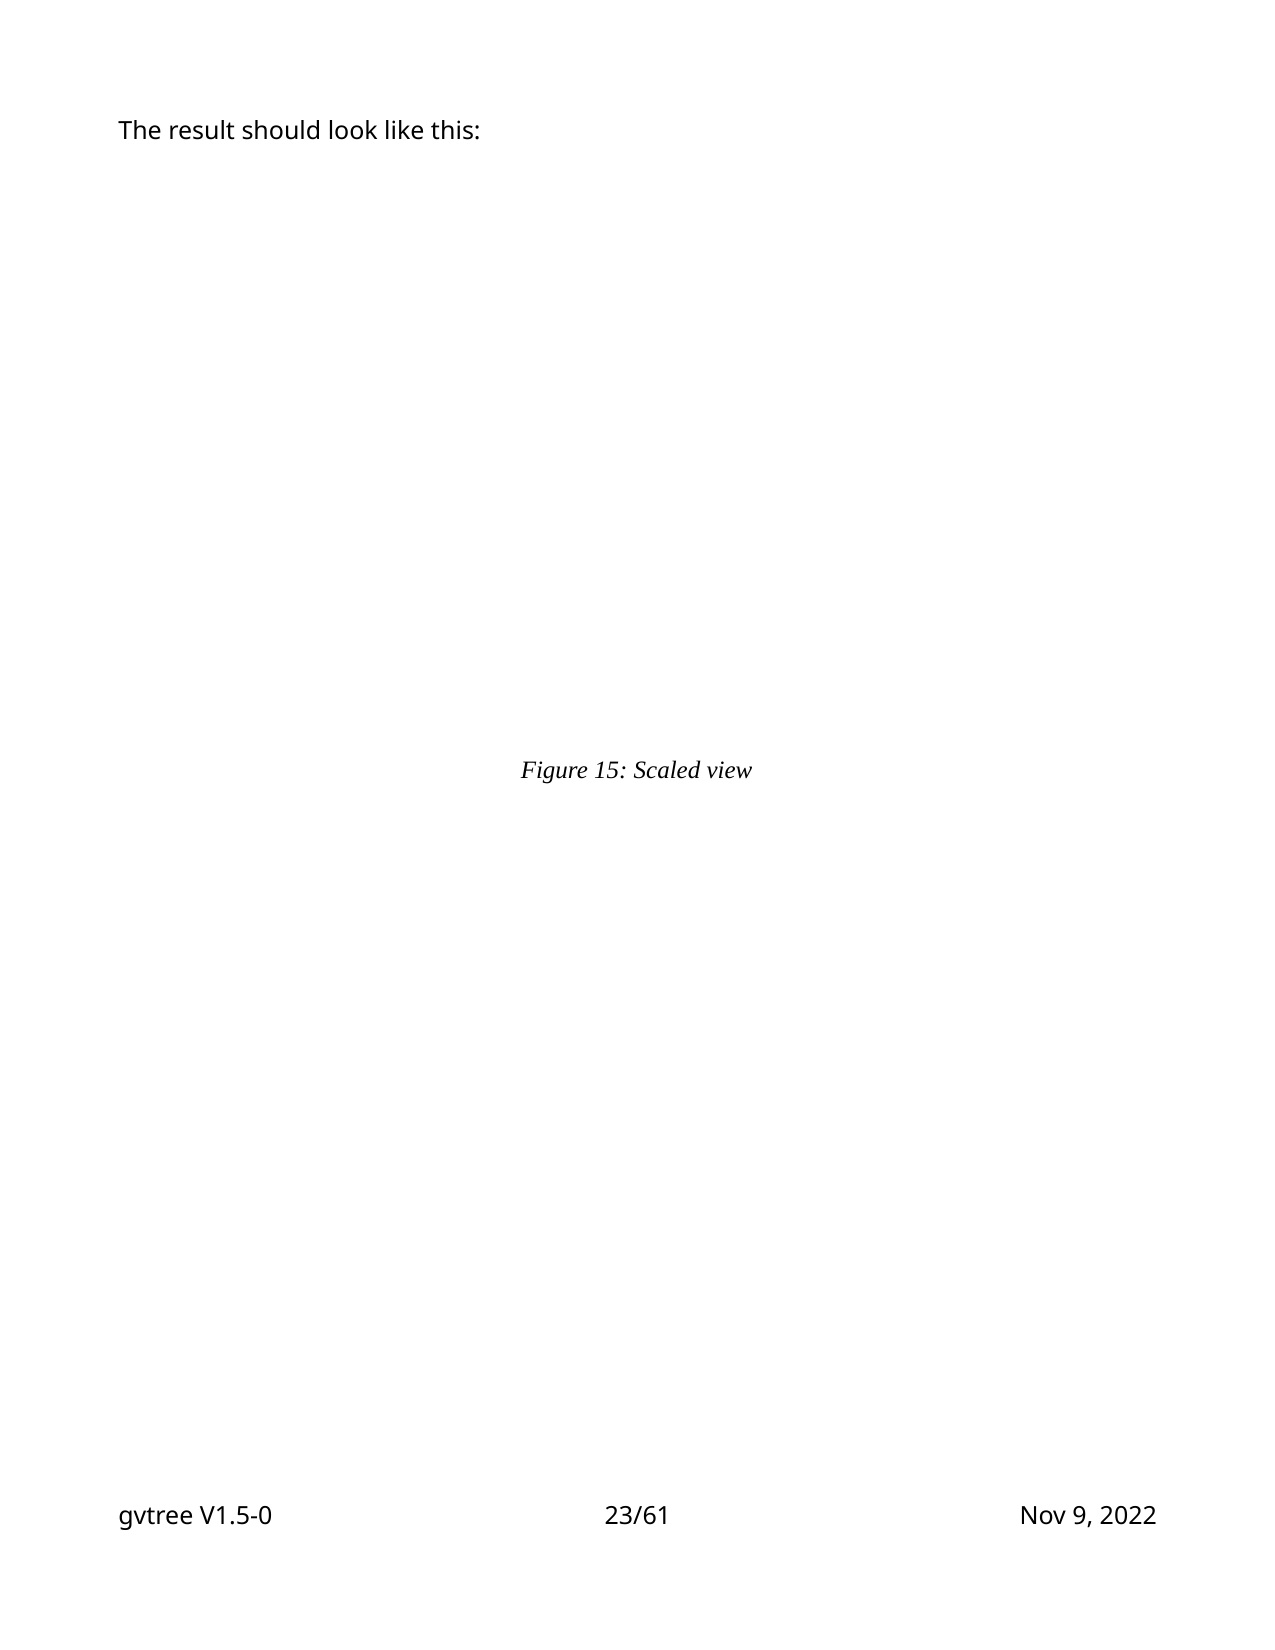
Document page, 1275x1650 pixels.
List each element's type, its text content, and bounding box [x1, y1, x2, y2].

text The result should look like this: [118, 118, 1157, 144]
text Figure 15: Scaled view [240, 172, 1035, 783]
